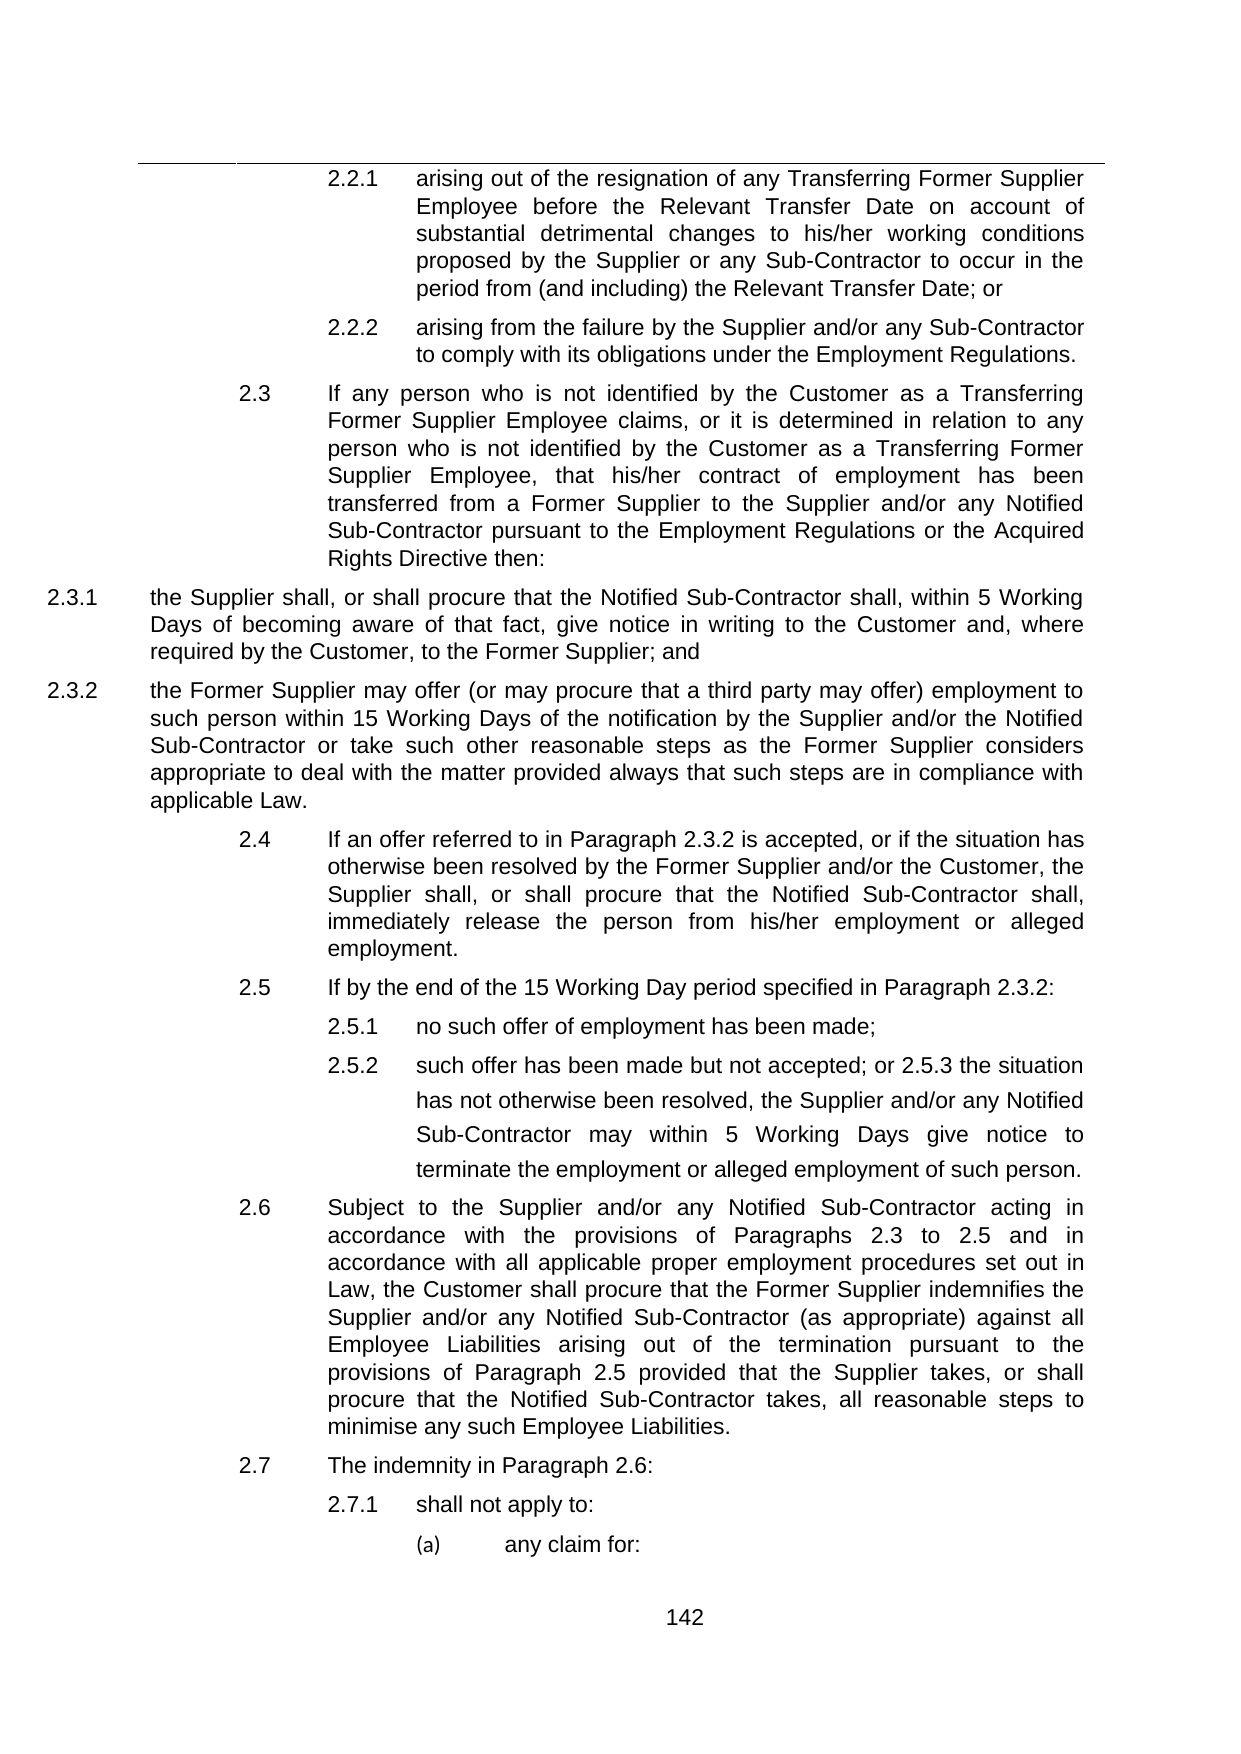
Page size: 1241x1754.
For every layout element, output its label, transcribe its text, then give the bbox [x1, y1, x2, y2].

list [327, 150, 1085, 163]
list any claim for: [416, 1530, 1085, 1558]
list Subject to the Supplier and/or any Notified Sub-Contractor acting in accordance with the provisions of Paragraphs 2.3 to 2.5 and in accordance with all applicable proper employment procedures set out in Law, the Customer shall procure that the Former Supplier indemnifies the Supplier and/or any Notified Sub-Contractor (as appropriate) against all Employee Liabilities arising out of the termination pursuant to the provisions of Paragraph 2.5 provided that the Supplier takes, or shall procure that the Notified Sub-Contractor takes, all reasonable steps to minimise any such Employee Liabilities. [239, 1194, 1085, 1440]
list the Supplier shall, or shall procure that the Notified Sub-Contractor shall, within 5 Working Days of becoming aware of that fact, give notice in writing to the Customer and, where required by the Customer, to the Former Supplier; and [47, 583, 1085, 664]
list the Former Supplier may offer (or may procure that a third party may offer) employment to such person within 15 Working Days of the notification by the Supplier and/or the Notified Sub-Contractor or take such other reasonable steps as the Former Supplier considers appropriate to deal with the matter provided always that such steps are in compliance with applicable Law. [47, 677, 1085, 813]
list arising out of the resignation of any Transferring Former Supplier Employee before the Relevant Transfer Date on account of substantial detrimental changes to his/her working conditions proposed by the Supplier or any Sub-Contractor to occur in the period from (and including) the Relevant Transfer Date; or [327, 164, 1085, 301]
list shall not apply to: [327, 1491, 1085, 1518]
list arising from the failure by the Supplier and/or any Sub-Contractor to comply with its obligations under the Employment Regulations. [327, 314, 1085, 367]
list such offer has been made but not accepted; or 2.5.3 the situation has not otherwise been resolved, the Supplier and/or any Notified Sub-Contractor may within 5 Working Days give notice to terminate the employment or alleged employment of such person. [327, 1052, 1085, 1182]
list If an offer referred to in Paragraph 2.3.2 is accepted, or if the situation has otherwise been resolved by the Former Supplier and/or the Customer, the Supplier shall, or shall procure that the Notified Sub-Contractor shall, immediately release the person from his/her employment or alleged employment. [239, 826, 1085, 962]
list If by the end of the 15 Working Day period specified in Paragraph 2.3.2: [239, 974, 1085, 1001]
list The indemnity in Paragraph 2.6: [239, 1452, 1085, 1479]
list no such offer of employment has been made; [327, 1013, 1085, 1039]
list If any person who is not identified by the Customer as a Transferring Former Supplier Employee claims, or it is determined in relation to any person who is not identified by the Customer as a Transferring Former Supplier Employee, that his/her contract of employment has been transferred from a Former Supplier to the Supplier and/or any Notified Sub-Contractor pursuant to the Employment Regulations or the Acquired Rights Directive then: [239, 380, 1085, 571]
